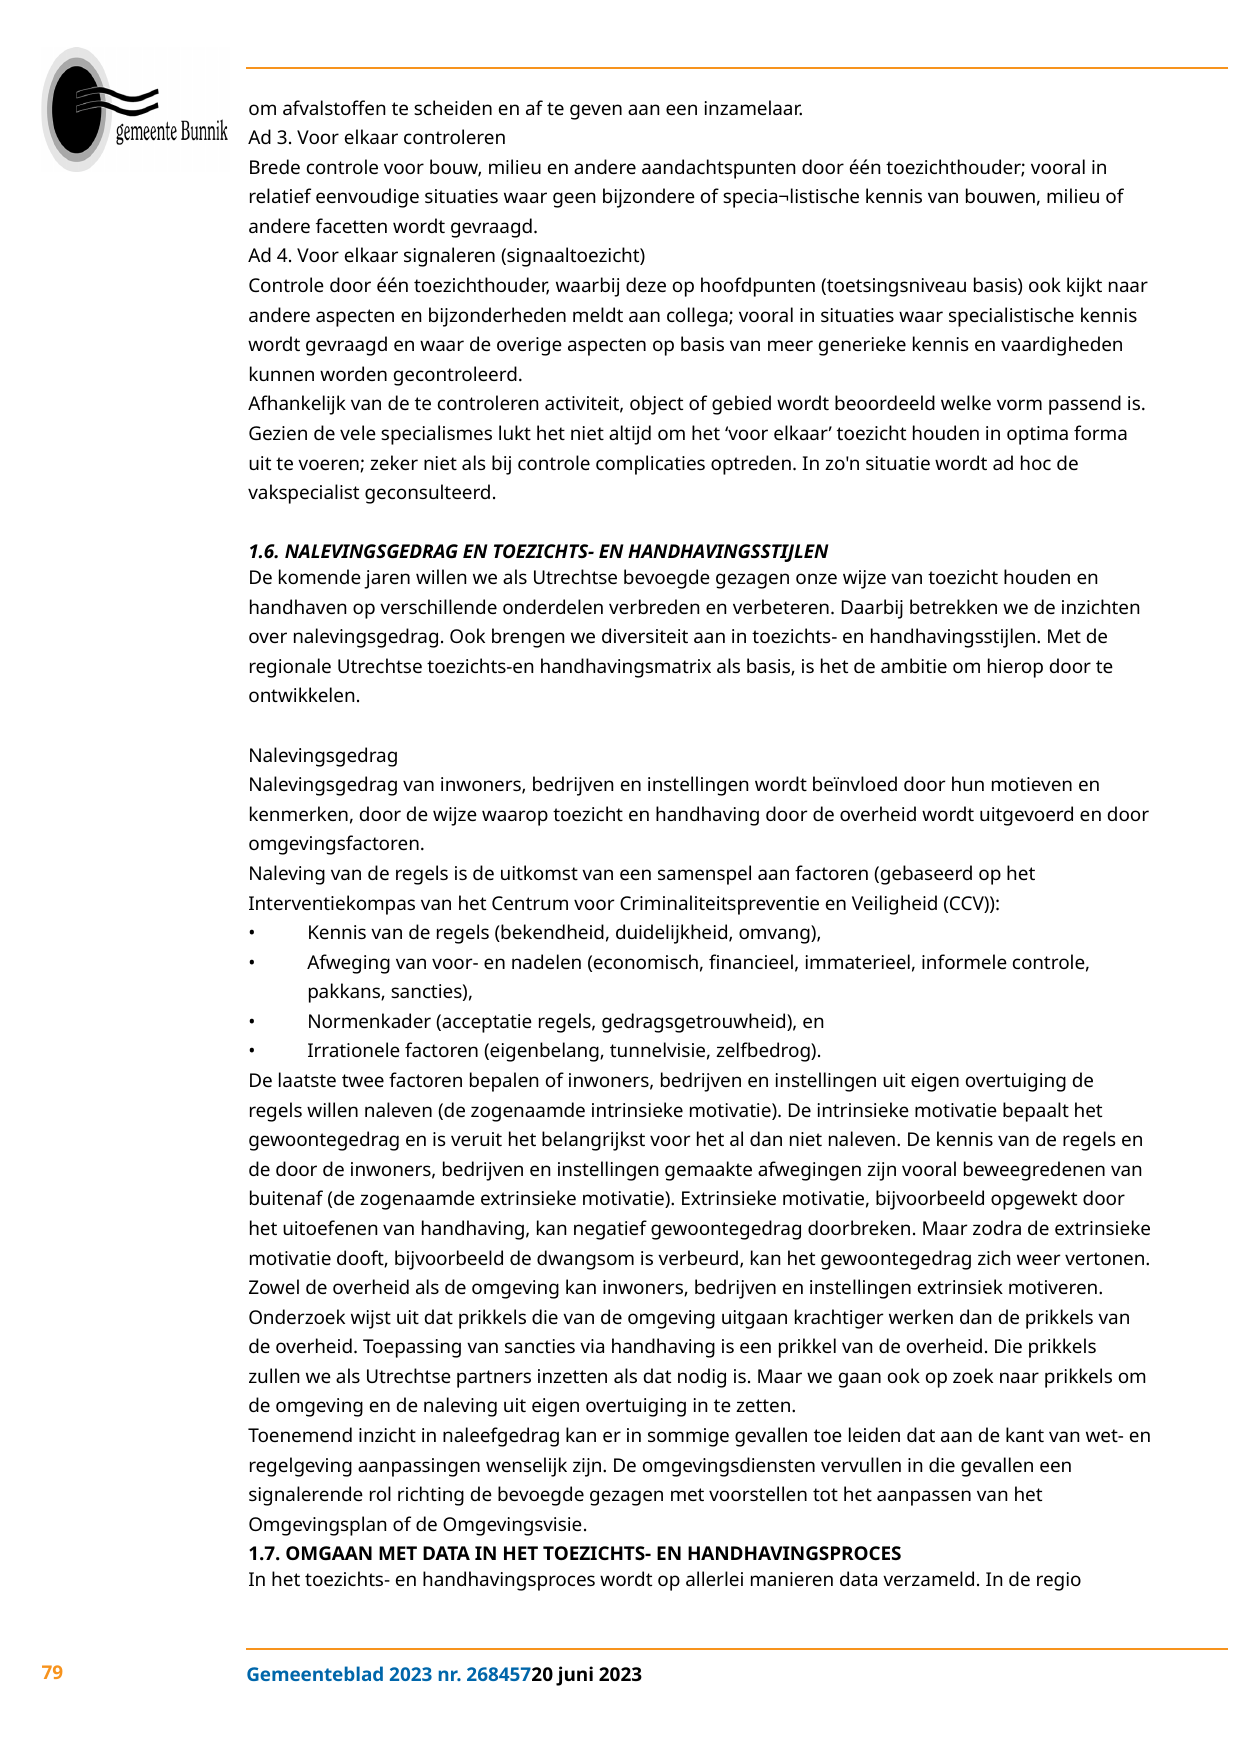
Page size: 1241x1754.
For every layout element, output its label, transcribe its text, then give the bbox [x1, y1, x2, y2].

text om afvalstoffen te scheiden en af te geven aan een inzamelaar. [248, 95, 1152, 121]
text De laatste twee factoren bepalen of inwoners, bedrijven en instellingen uit eigen overtuiging de regels willen naleven (de zogenaamde intrinsieke motivatie). De intrinsieke motivatie bepaalt het gewoontegedrag en is veruit het belangrijkst voor het al dan niet naleven. De kennis van de regels en de door de inwoners, bedrijven en instellingen gemaakte afwegingen zijn vooral beweegredenen van buitenaf (de zogenaamde extrinsieke motivatie). Extrinsieke motivatie, bijvoorbeeld opgewekt door het uitoefenen van handhaving, kan negatief gewoontegedrag doorbreken. Maar zodra de extrinsieke motivatie dooft, bijvoorbeeld de dwangsom is verbeurd, kan het gewoontegedrag zich weer vertonen. [248, 1067, 1152, 1270]
text De komende jaren willen we als Utrechtse bevoegde gezagen onze wijze van toezicht houden en handhaven op verschillende onderdelen verbreden en verbeteren. Daarbij betrekken we de inzichten over nalevingsgedrag. Ook brengen we diversiteit aan in toezichts- en handhavingsstijlen. Met de regionale Utrechtse toezichts-en handhavingsmatrix als basis, is het de ambitie om hierop door te ontwikkelen. [248, 564, 1152, 708]
text Toenemend inzicht in naleefgedrag kan er in sommige gevallen toe leiden dat aan de kant van wet- en regelgeving aanpassingen wenselijk zijn. De omgevingsdiensten vervullen in die gevallen een signalerende rol richting de bevoegde gezagen met voorstellen tot het aanpassen van het Omgevingsplan of de Omgevingsvisie. [248, 1422, 1152, 1537]
text Afhankelijk van de te controleren activiteit, object of gebied wordt beoordeeld welke vorm passend is. Gezien de vele specialismes lukt het niet altijd om het ‘voor elkaar’ toezicht houden in optima forma uit te voeren; zeker niet als bij controle complicaties optreden. In zo'n situatie wordt ad hoc de vakspecialist geconsulteerd. [248, 391, 1152, 505]
text Brede controle voor bouw, milieu en andere aandachtspunten door één toezichthouder; vooral in relatief eenvoudige situaties waar geen bijzondere of specia¬listische kennis van bouwen, milieu of andere facetten wordt gevraagd. [248, 154, 1152, 239]
text Naleving van de regels is de uitkomst van een samenspel aan factoren (gebaseerd op het Interventiekompas van het Centrum voor Criminaliteitspreventie en Veiligheid (CCV)): [248, 860, 1152, 915]
text Nalevingsgedrag van inwoners, bedrijven en instellingen wordt beïnvloed door hun motieven en kenmerken, door de wijze waarop toezicht en handhaving door de overheid wordt uitgevoerd en door omgevingsfactoren. [248, 771, 1152, 856]
list Irrationele factoren (eigenbelang, tunnelvisie, zelfbedrog). [248, 1038, 1152, 1063]
text Nalevingsgedrag [248, 742, 1152, 767]
text Controle door één toezichthouder, waarbij deze op hoofdpunten (toetsingsniveau basis) ook kijkt naar andere aspecten en bijzonderheden meldt aan collega; vooral in situaties waar specialistische kennis wordt gevraagd en waar de overige aspecten op basis van meer generieke kennis en vaardigheden kunnen worden gecontroleerd. [248, 272, 1152, 387]
text Zowel de overheid als de omgeving kan inwoners, bedrijven en instellingen extrinsiek motiveren. Onderzoek wijst uit dat prikkels die van de omgeving uitgaan krachtiger werken dan de prikkels van de overheid. Toepassing van sancties via handhaving is een prikkel van de overheid. Die prikkels zullen we als Utrechtse partners inzetten als dat nodig is. Maar we gaan ook op zoek naar prikkels om de omgeving en de naleving uit eigen overtuiging in te zetten. [248, 1274, 1152, 1418]
text 1.6. NALEVINGSGEDRAG EN TOEZICHTS- EN HANDHAVINGSSTIJLEN [248, 538, 1152, 564]
text Ad 4. Voor elkaar signaleren (signaaltoezicht) [248, 243, 1152, 268]
list Kennis van de regels (bekendheid, duidelijkheid, omvang), [248, 919, 1152, 945]
text 1.7. OMGAAN MET DATA IN HET TOEZICHTS- EN HANDHAVINGSPROCES [248, 1541, 1152, 1566]
text In het toezichts- en handhavingsproces wordt op allerlei manieren data verzameld. In de regio [248, 1566, 1152, 1592]
list Normenkader (acceptatie regels, gedragsgetrouwheid), en [248, 1008, 1152, 1034]
list Afweging van voor- en nadelen (economisch, financieel, immaterieel, informele controle, pakkans, sancties), [248, 949, 1152, 1004]
text Ad 3. Voor elkaar controleren [248, 124, 1152, 150]
picture [41, 47, 231, 172]
